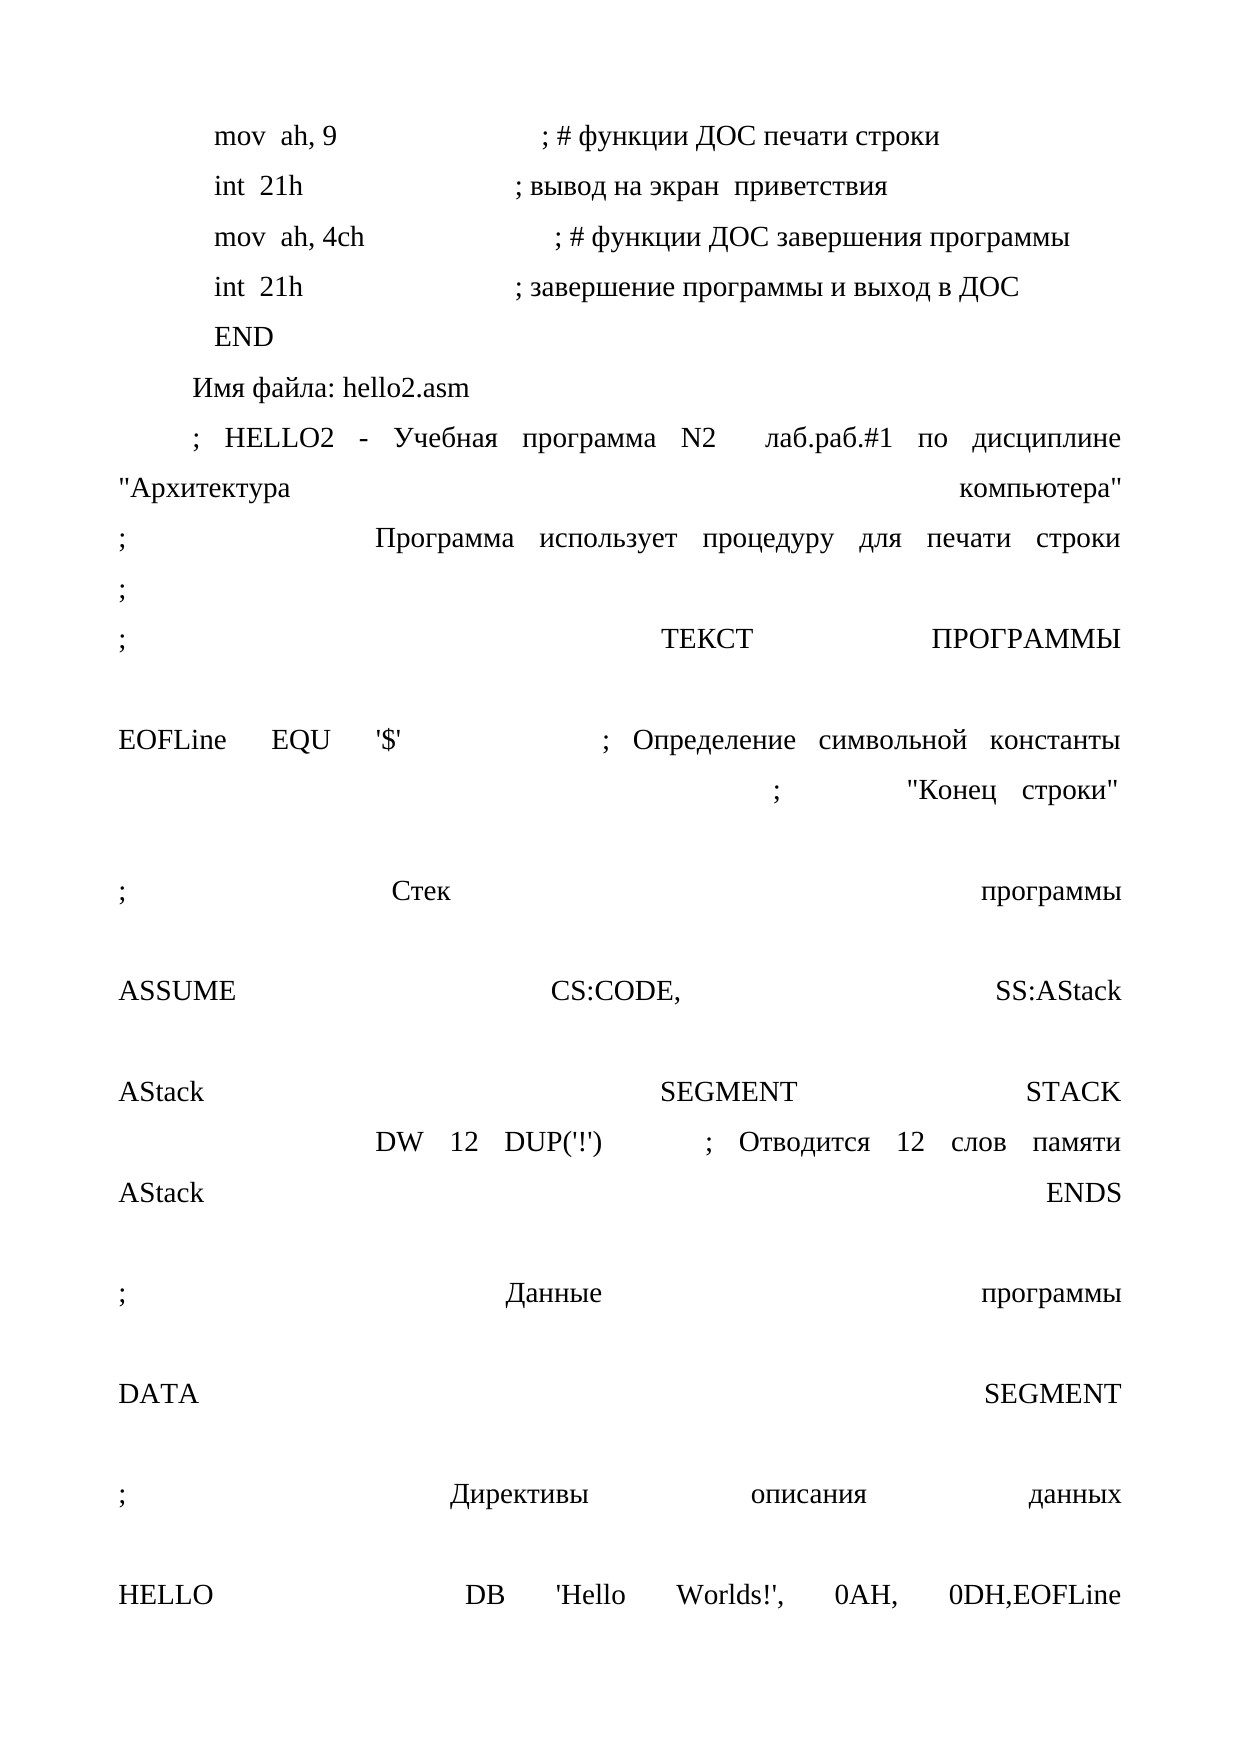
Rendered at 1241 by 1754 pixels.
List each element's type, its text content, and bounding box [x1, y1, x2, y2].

text Имя файла: hello2.asm [118, 370, 1122, 403]
text mov ah, 4ch ; # функции ДОС завершения программы [118, 219, 1122, 252]
text mov ah, 9 ; # функции ДОС печати строки [118, 118, 1122, 152]
text ; HELLO2 - Учебная программа N2 лаб.раб.#1 по дисциплине "Архитектура компьютера" ; Программа использует процедуру для печати строки ; ; ТЕКСТ ПРОГРАММЫ EOFLine EQU '$' ; Определение символьной константы ; "Конец строки" ; Стек программы ASSUME CS:CODE, SS:AStack AStack SEGMENT STACK DW 12 DUP('!') ; Отводится 12 слов памяти AStack ENDS ; Данные программы DATA SEGMENT ; Директивы описания данных HELLO DB 'Hello Worlds!', 0AH, 0DH,EOFLine [118, 420, 1122, 1611]
text int 21h ; завершение программы и выход в ДОС [118, 269, 1122, 303]
text END [118, 319, 1122, 353]
text int 21h ; вывод на экран приветствия [118, 168, 1122, 202]
